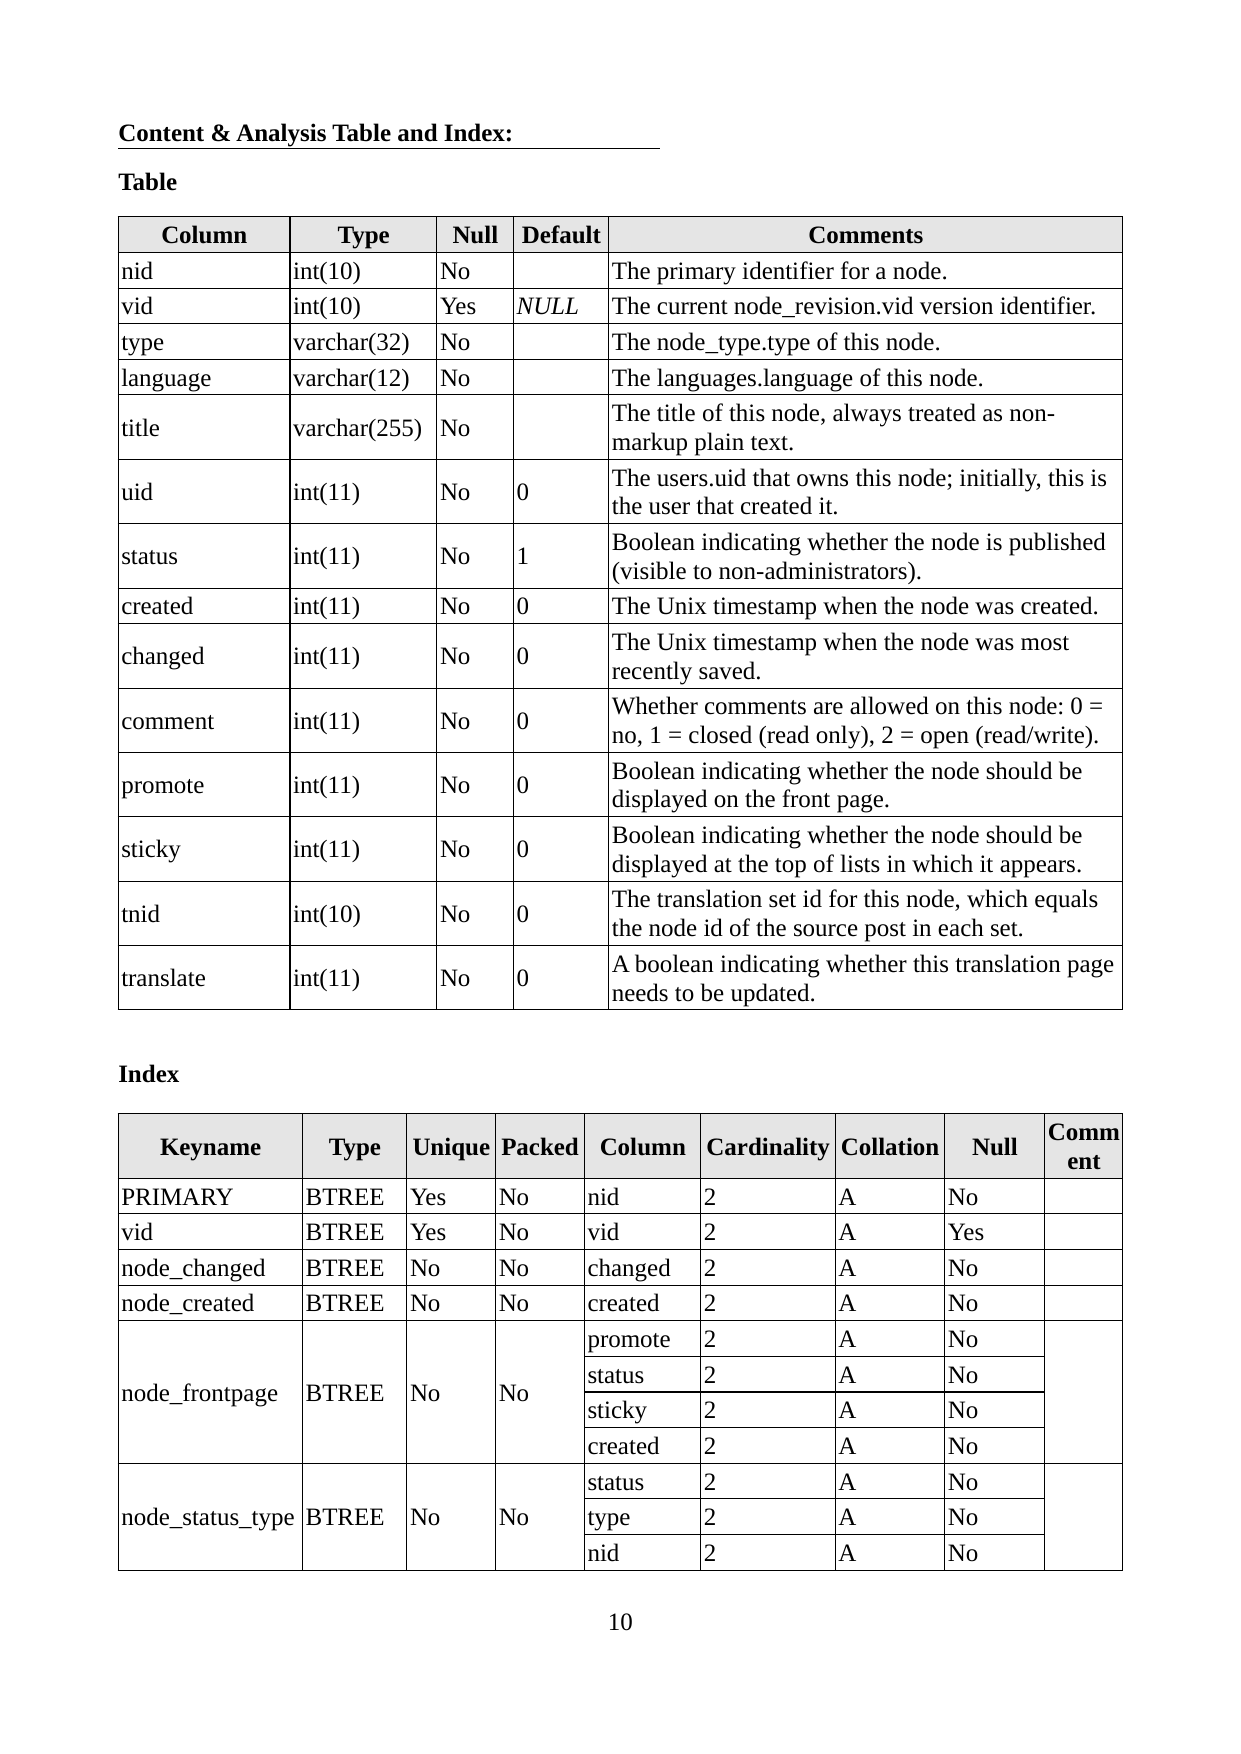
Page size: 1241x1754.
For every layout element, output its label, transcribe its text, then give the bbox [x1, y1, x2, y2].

table_cell No [945, 1535, 1044, 1569]
table_cell 0 [514, 946, 608, 1009]
table_cell 1 [514, 524, 608, 587]
table_cell 0 [514, 460, 608, 523]
table_cell Yes [407, 1179, 495, 1213]
table_cell status [119, 524, 289, 587]
table_cell No [496, 1179, 584, 1213]
table_cell NULL [514, 289, 608, 323]
table_cell No [407, 1250, 495, 1284]
table_cell No [496, 1250, 584, 1284]
table_cell int(10) [291, 289, 436, 323]
table_cell vid [119, 1214, 302, 1249]
table_cell No [437, 689, 513, 752]
table_cell No [437, 395, 513, 459]
table_header Column [585, 1114, 700, 1178]
table_cell 2 [701, 1535, 835, 1569]
table_cell Boolean indicating whether the node should be displayed on the front page. [609, 753, 1122, 816]
table_cell The node_type.type of this node. [609, 324, 1122, 359]
table_cell title [119, 395, 289, 459]
table_cell No [496, 1214, 584, 1249]
table_cell The Unix timestamp when the node was created. [609, 589, 1122, 623]
table_cell 2 [701, 1428, 835, 1463]
table_cell A [836, 1214, 944, 1249]
table_cell language [119, 360, 289, 394]
table_cell No [407, 1321, 495, 1463]
table_cell 2 [701, 1393, 835, 1427]
table_cell The title of this node, always treated as non-markup plain text. [609, 395, 1122, 459]
table_header Collation [836, 1114, 944, 1178]
table_cell No [437, 817, 513, 881]
table_header Keyname [119, 1114, 302, 1178]
table_cell sticky [585, 1393, 700, 1427]
table_cell No [437, 324, 513, 359]
table_cell BTREE [303, 1286, 406, 1320]
table_cell No [945, 1428, 1044, 1463]
table_cell No [437, 753, 513, 816]
table_cell varchar(32) [291, 324, 436, 359]
table_cell int(10) [291, 253, 436, 287]
table_cell A [836, 1250, 944, 1284]
table_cell [1045, 1214, 1122, 1249]
table_cell int(11) [291, 460, 436, 523]
table_cell 2 [701, 1499, 835, 1534]
table_cell tnid [119, 882, 289, 945]
table_cell type [119, 324, 289, 359]
table_cell A boolean indicating whether this translation page needs to be updated. [609, 946, 1122, 1009]
table_cell No [945, 1393, 1044, 1427]
table_cell [1045, 1464, 1122, 1569]
table_cell BTREE [303, 1321, 406, 1463]
table_cell int(11) [291, 589, 436, 623]
table_cell node_created [119, 1286, 302, 1320]
table_cell 2 [701, 1286, 835, 1320]
table_cell No [945, 1321, 1044, 1356]
table_cell BTREE [303, 1464, 406, 1569]
table_cell No [496, 1321, 584, 1463]
table_cell The primary identifier for a node. [609, 253, 1122, 287]
table_cell The languages.language of this node. [609, 360, 1122, 394]
table_cell A [836, 1393, 944, 1427]
table_cell [514, 324, 608, 359]
table_cell varchar(255) [291, 395, 436, 459]
table_cell PRIMARY [119, 1179, 302, 1213]
table_cell No [437, 460, 513, 523]
table_cell No [437, 589, 513, 623]
table_header Comment [1045, 1114, 1122, 1178]
table_cell Whether comments are allowed on this node: 0 = no, 1 = closed (read only), 2 = open (read/write). [609, 689, 1122, 752]
table_cell No [437, 524, 513, 587]
table_cell Yes [437, 289, 513, 323]
table_header Comments [609, 217, 1122, 252]
table_cell vid [119, 289, 289, 323]
table_cell Boolean indicating whether the node should be displayed at the top of lists in which it appears. [609, 817, 1122, 881]
table_cell Yes [945, 1214, 1044, 1249]
table_cell created [585, 1286, 700, 1320]
table_cell int(11) [291, 817, 436, 881]
table_cell No [496, 1464, 584, 1569]
table_cell 0 [514, 817, 608, 881]
table_cell No [437, 882, 513, 945]
table_cell 0 [514, 589, 608, 623]
table_cell [514, 395, 608, 459]
table_cell [1045, 1250, 1122, 1284]
table_cell No [407, 1286, 495, 1320]
table_cell No [945, 1179, 1044, 1213]
text Table [118, 167, 1122, 196]
table_cell nid [119, 253, 289, 287]
table_cell Yes [407, 1214, 495, 1249]
table_cell 2 [701, 1214, 835, 1249]
text Index [118, 1059, 1122, 1088]
table_cell A [836, 1464, 944, 1498]
table_cell [514, 253, 608, 287]
table_cell No [496, 1286, 584, 1320]
table_cell int(11) [291, 624, 436, 687]
table_cell A [836, 1321, 944, 1356]
table_cell No [437, 360, 513, 394]
table_cell 0 [514, 753, 608, 816]
table_cell nid [585, 1535, 700, 1569]
table_cell node_frontpage [119, 1321, 302, 1463]
table_cell status [585, 1464, 700, 1498]
table_header Column [119, 217, 289, 252]
table_cell created [119, 589, 289, 623]
table_cell [1045, 1321, 1122, 1463]
table_header Type [291, 217, 436, 252]
table_cell BTREE [303, 1214, 406, 1249]
table_cell promote [119, 753, 289, 816]
table_cell No [407, 1464, 495, 1569]
table_cell 0 [514, 882, 608, 945]
table_cell changed [585, 1250, 700, 1284]
table_cell The Unix timestamp when the node was most recently saved. [609, 624, 1122, 687]
table_cell promote [585, 1321, 700, 1356]
table_cell translate [119, 946, 289, 1009]
table_header Type [303, 1114, 406, 1178]
table_cell created [585, 1428, 700, 1463]
table_cell node_changed [119, 1250, 302, 1284]
table_cell changed [119, 624, 289, 687]
table_cell The users.uid that owns this node; initially, this is the user that created it. [609, 460, 1122, 523]
table_cell A [836, 1535, 944, 1569]
table_cell status [585, 1357, 700, 1391]
table_cell No [945, 1499, 1044, 1534]
table_cell [1045, 1286, 1122, 1320]
table_cell No [437, 624, 513, 687]
table_header Packed [496, 1114, 584, 1178]
table_cell The current node_revision.vid version identifier. [609, 289, 1122, 323]
table_cell A [836, 1428, 944, 1463]
table_cell No [945, 1286, 1044, 1320]
table_cell sticky [119, 817, 289, 881]
table_cell No [945, 1464, 1044, 1498]
table_header Default [514, 217, 608, 252]
table_cell A [836, 1357, 944, 1391]
table_cell 2 [701, 1321, 835, 1356]
table_cell A [836, 1286, 944, 1320]
table_cell No [945, 1250, 1044, 1284]
table_cell [514, 360, 608, 394]
table_cell No [945, 1357, 1044, 1391]
table_cell 0 [514, 689, 608, 752]
table_cell vid [585, 1214, 700, 1249]
table_header Null [437, 217, 513, 252]
table_cell int(10) [291, 882, 436, 945]
table_cell nid [585, 1179, 700, 1213]
table_cell varchar(12) [291, 360, 436, 394]
table_cell comment [119, 689, 289, 752]
table_cell BTREE [303, 1250, 406, 1284]
table_cell A [836, 1499, 944, 1534]
table_header Cardinality [701, 1114, 835, 1178]
table_cell 0 [514, 624, 608, 687]
table_cell int(11) [291, 753, 436, 816]
table_cell No [437, 253, 513, 287]
table_cell A [836, 1179, 944, 1213]
table_cell type [585, 1499, 700, 1534]
table_header Unique [407, 1114, 495, 1178]
table_cell BTREE [303, 1179, 406, 1213]
table_cell Boolean indicating whether the node is published (visible to non-administrators). [609, 524, 1122, 587]
table_cell [1045, 1179, 1122, 1213]
table_cell The translation set id for this node, which equals the node id of the source post in each set. [609, 882, 1122, 945]
table_cell int(11) [291, 524, 436, 587]
table_cell uid [119, 460, 289, 523]
table_cell 2 [701, 1464, 835, 1498]
table_cell int(11) [291, 689, 436, 752]
table_cell No [437, 946, 513, 1009]
text Content & Analysis Table and Index: [118, 118, 1122, 147]
table_cell int(11) [291, 946, 436, 1009]
table_cell 2 [701, 1179, 835, 1213]
table_cell 2 [701, 1250, 835, 1284]
table_header Null [945, 1114, 1044, 1178]
table_cell node_status_type [119, 1464, 302, 1569]
table_cell 2 [701, 1357, 835, 1391]
